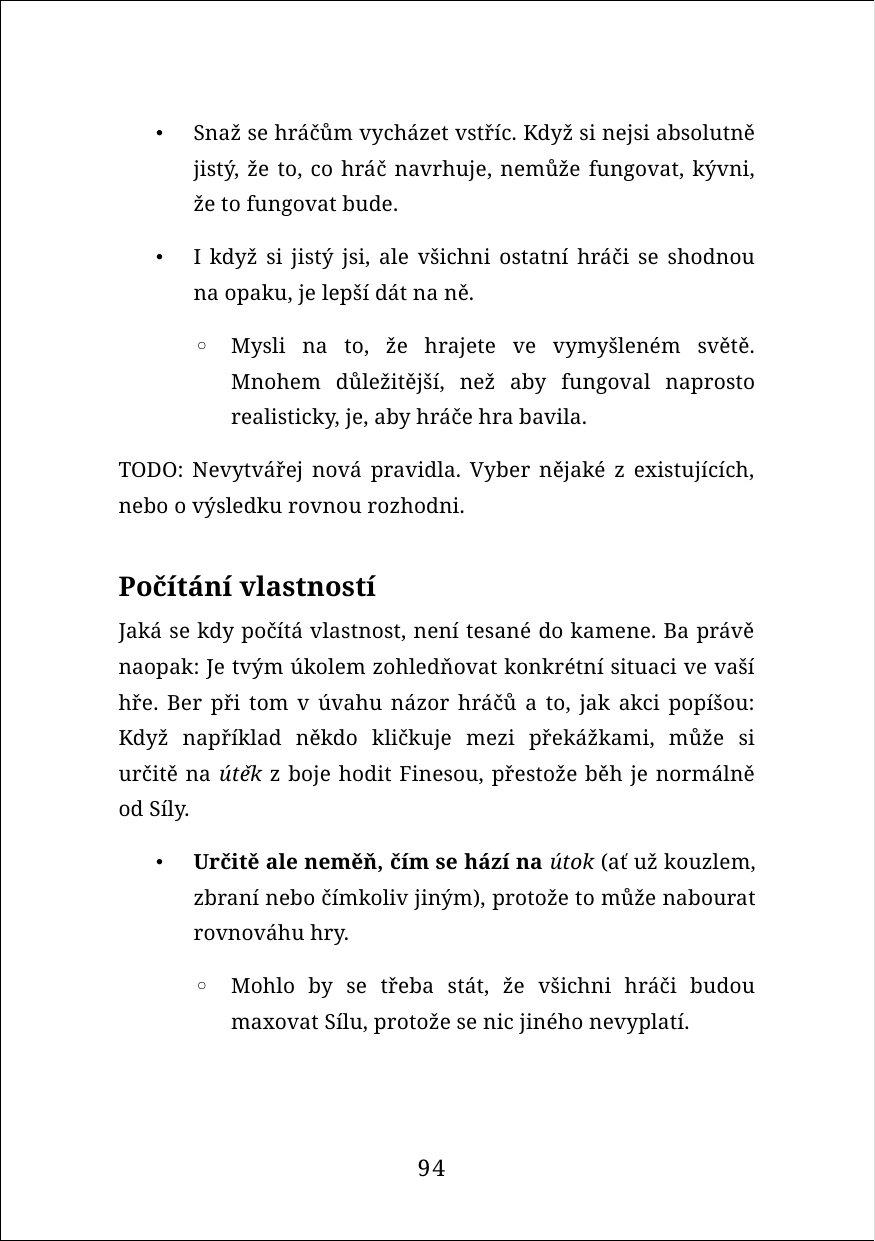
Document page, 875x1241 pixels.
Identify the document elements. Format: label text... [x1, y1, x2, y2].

list Určitě ale neměň, čím se hází na útok (ať už kouzlem, zbraní nebo čímkoliv jiným), protože to může nabourat rovnováhu hry. [156, 847, 756, 947]
text Jaká se kdy počítá vlastnost, není tesané do kamene. Ba právě naopak: Je tvým úkolem zohledňovat konkrétní situaci ve vaší hře. Ber při tom v úvahu názor hráčů a to, jak akci popíšou: Když například někdo kličkuje mezi překážkami, může si určitě na útěk z boje hodit Finesou, přestože běh je normálně od Síly. [118, 617, 756, 823]
subtitle Počítání vlastností [118, 568, 756, 605]
list Mohlo by se třeba stát, že všichni hráči budou maxovat Sílu, protože se nic jiného nevyplatí. [193, 972, 756, 1036]
list Mysli na to, že hrajete ve vymyšleném světě. Mnohem důležitější, než aby fungoval naprosto realisticky, je, aby hráče hra bavila. [193, 331, 756, 431]
text TODO: Nevytvářej nová pravidla. Vyber nějaké z existujících, nebo o výsledku rovnou rozhodni. [118, 456, 756, 519]
list I když si jistý jsi, ale všichni ostatní hráči se shodnou na opaku, je lepší dát na ně. [156, 242, 756, 306]
list Snaž se hráčům vycházet vstříc. Když si nejsi absolutně jistý, že to, co hráč navrhuje, nemůže fungovat, kývni, že to fungovat bude. [156, 118, 756, 218]
